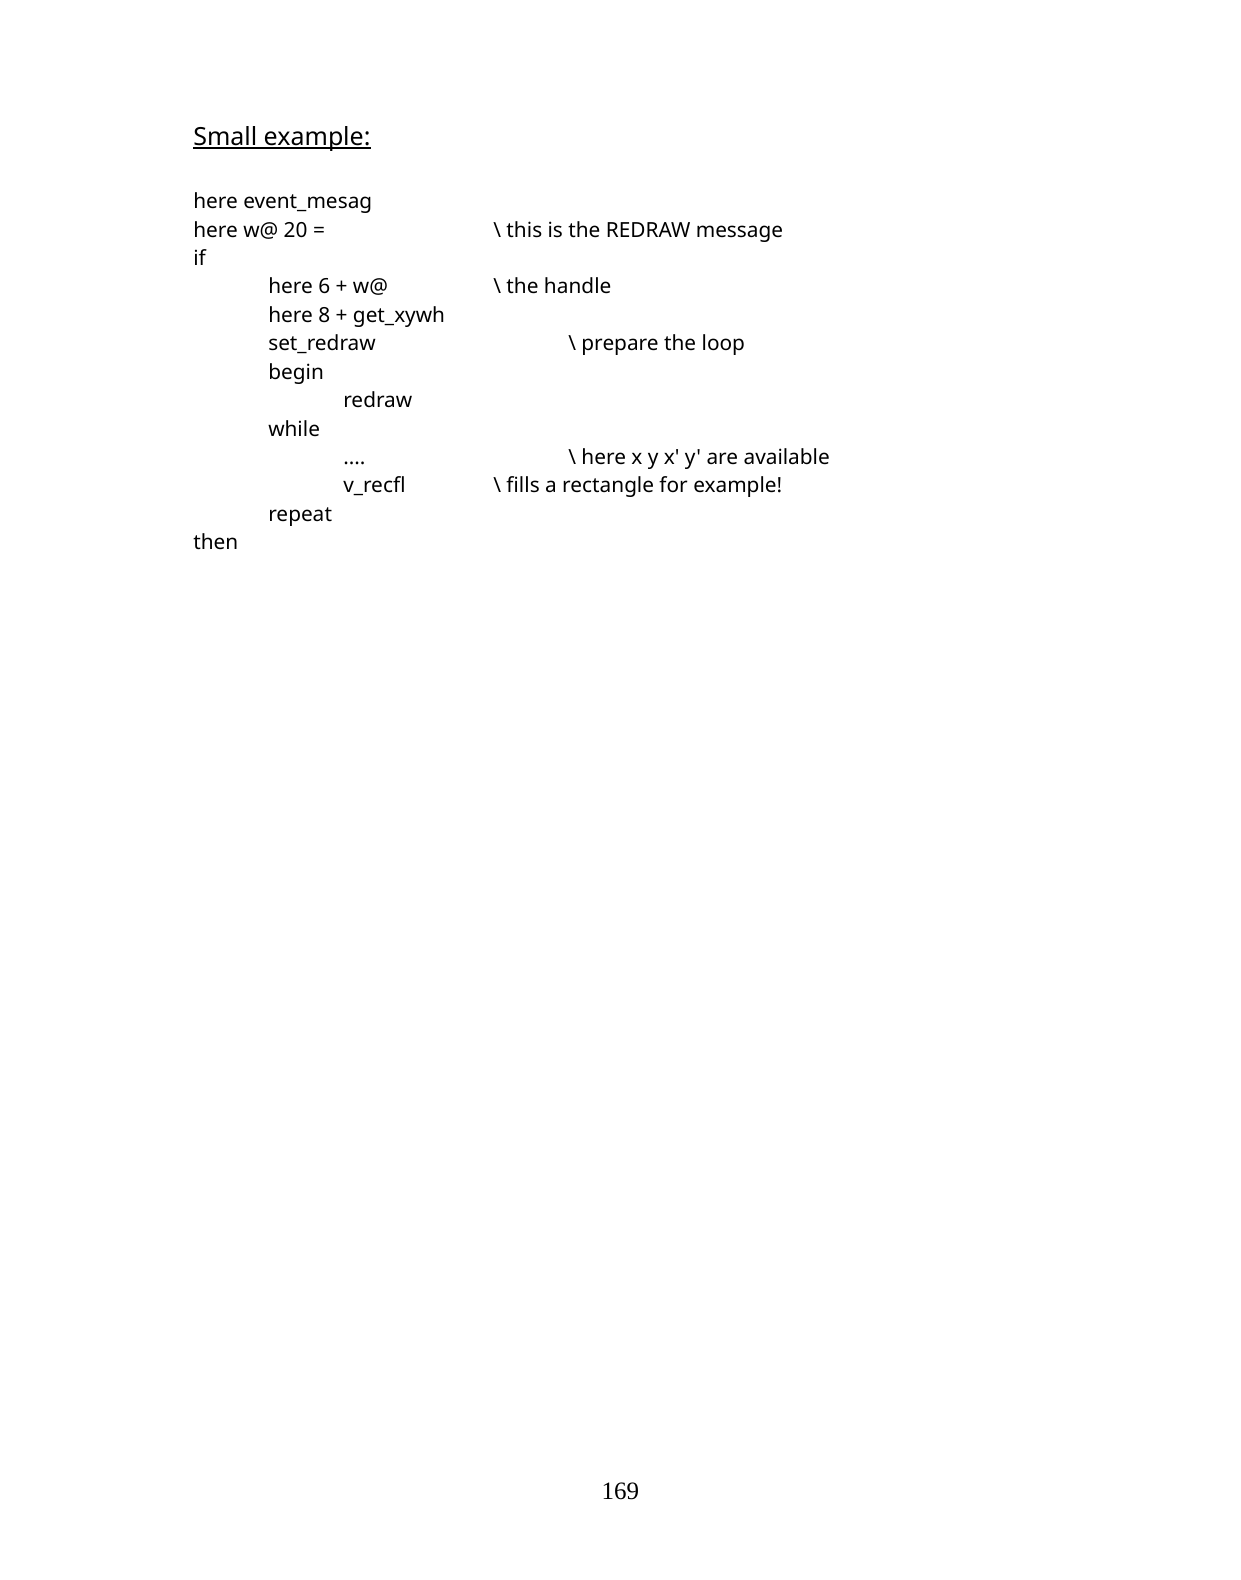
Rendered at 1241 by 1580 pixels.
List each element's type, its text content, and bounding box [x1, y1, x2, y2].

text redraw [118, 385, 1123, 414]
text here 8 + get_xywh [118, 300, 1123, 328]
text .... \ here x y x' y' are available [118, 442, 1123, 471]
text then [118, 527, 1123, 556]
text here 6 + w@ \ the handle [118, 272, 1123, 300]
text v_recfl \ fills a rectangle for example! [118, 471, 1123, 499]
text Small example: [118, 118, 1123, 152]
text here w@ 20 = \ this is the REDRAW message [118, 215, 1123, 243]
text while [118, 414, 1123, 442]
text here event_mesag [118, 186, 1123, 215]
text repeat [118, 499, 1123, 527]
text begin [118, 357, 1123, 385]
text if [118, 243, 1123, 272]
text set_redraw \ prepare the loop [118, 328, 1123, 357]
